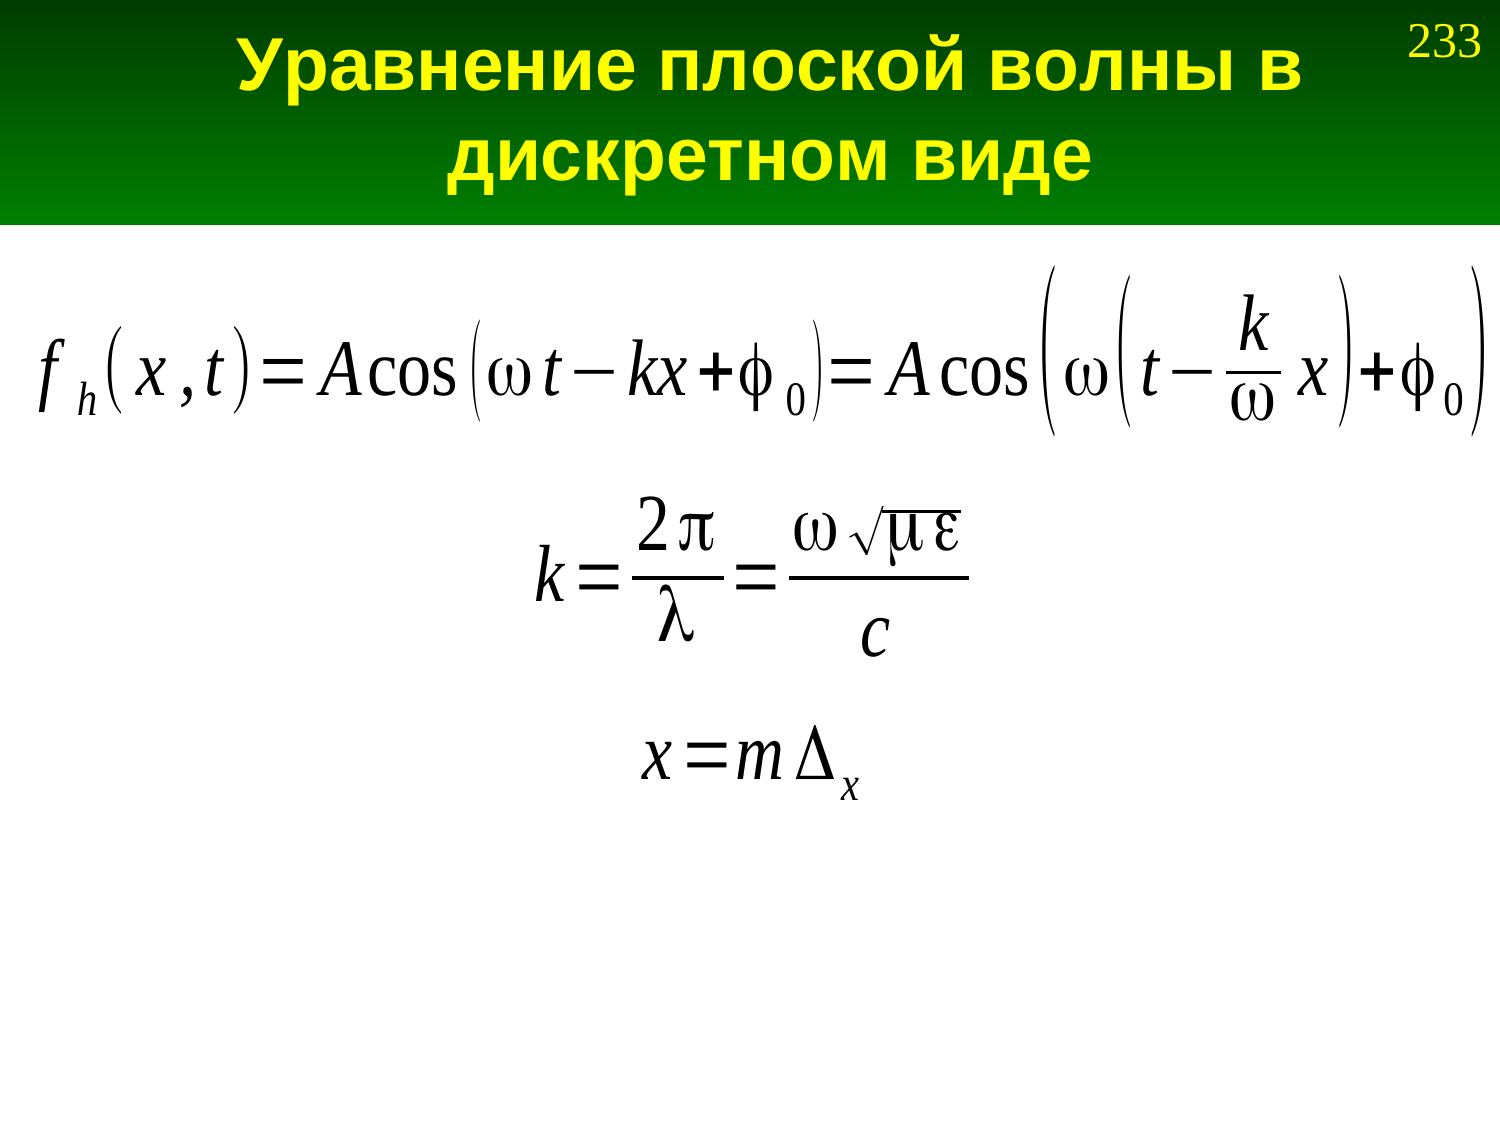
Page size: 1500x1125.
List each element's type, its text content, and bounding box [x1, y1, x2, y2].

chart [513, 479, 987, 674]
chart [620, 708, 880, 813]
chart [8, 259, 1500, 442]
title Уравнение плоской волны в дискретном виде [100, 7, 1441, 204]
